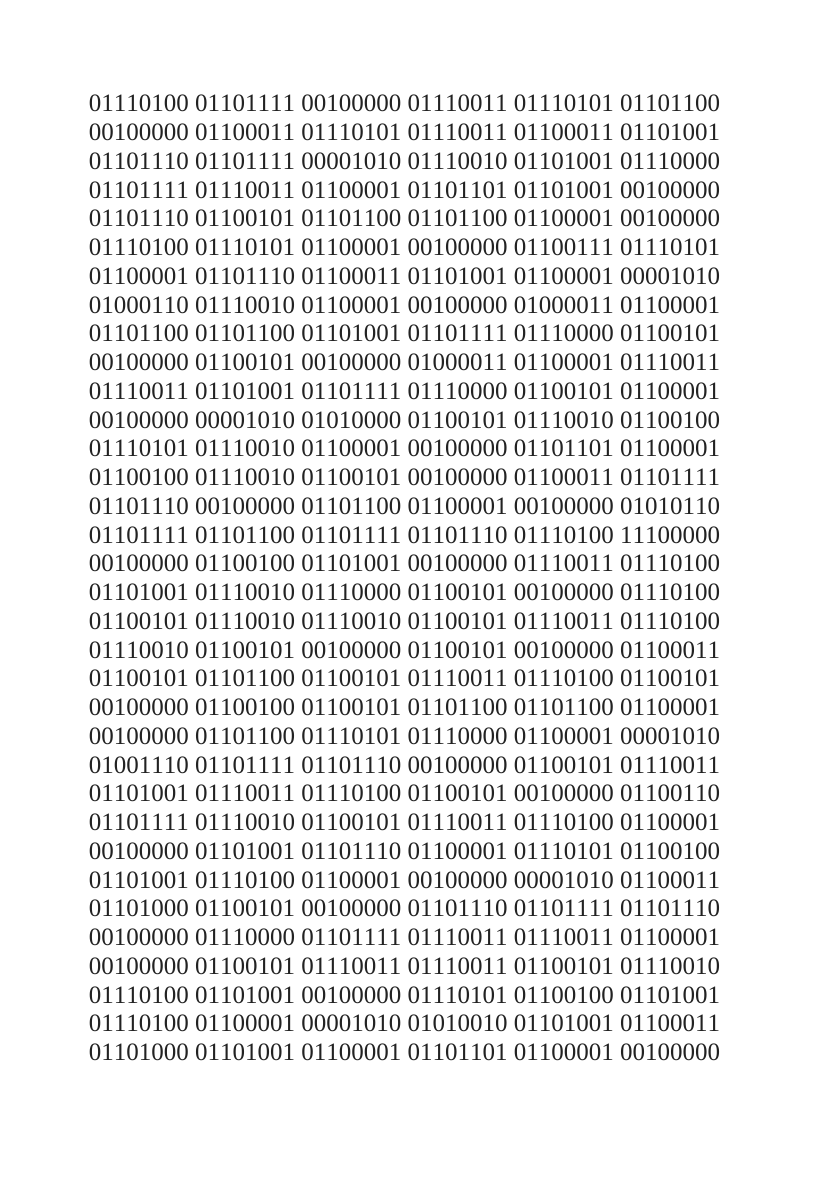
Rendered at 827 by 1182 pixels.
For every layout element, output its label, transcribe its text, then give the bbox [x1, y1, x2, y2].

text 01110100 01101111 00100000 01110011 01110101 01101100 00100000 01100011 01110101 01110011 01100011 01101001 01101110 01101111 00001010 01110010 01101001 01110000 01101111 01110011 01100001 01101101 01101001 00100000 01101110 01100101 01101100 01101100 01100001 00100000 01110100 01110101 01100001 00100000 01100111 01110101 01100001 01101110 01100011 01101001 01100001 00001010 01000110 01110010 01100001 00100000 01000011 01100001 01101100 01101100 01101001 01101111 01110000 01100101 00100000 01100101 00100000 01000011 01100001 01110011 01110011 01101001 01101111 01110000 01100101 01100001 00100000 00001010 01010000 01100101 01110010 01100100 01110101 01110010 01100001 00100000 01101101 01100001 01100100 01110010 01100101 00100000 01100011 01101111 01101110 00100000 01101100 01100001 00100000 01010110 01101111 01101100 01101111 01101110 01110100 11100000 00100000 01100100 01101001 00100000 01110011 01110100 01101001 01110010 01110000 01100101 00100000 01110100 01100101 01110010 01110010 01100101 01110011 01110100 01110010 01100101 00100000 01100101 00100000 01100011 01100101 01101100 01100101 01110011 01110100 01100101 00100000 01100100 01100101 01101100 01101100 01100001 00100000 01101100 01110101 01110000 01100001 00001010 01001110 01101111 01101110 00100000 01100101 01110011 01101001 01110011 01110100 01100101 00100000 01100110 01101111 01110010 01100101 01110011 01110100 01100001 00100000 01101001 01101110 01100001 01110101 01100100 01101001 01110100 01100001 00100000 00001010 01100011 01101000 01100101 00100000 01101110 01101111 01101110 00100000 01110000 01101111 01110011 01110011 01100001 00100000 01100101 01110011 01110011 01100101 01110010 01110100 01101001 00100000 01110101 01100100 01101001 01110100 01100001 00001010 01010010 01101001 01100011 01101000 01101001 01100001 01101101 01100001 00100000 [88, 88, 738, 1066]
